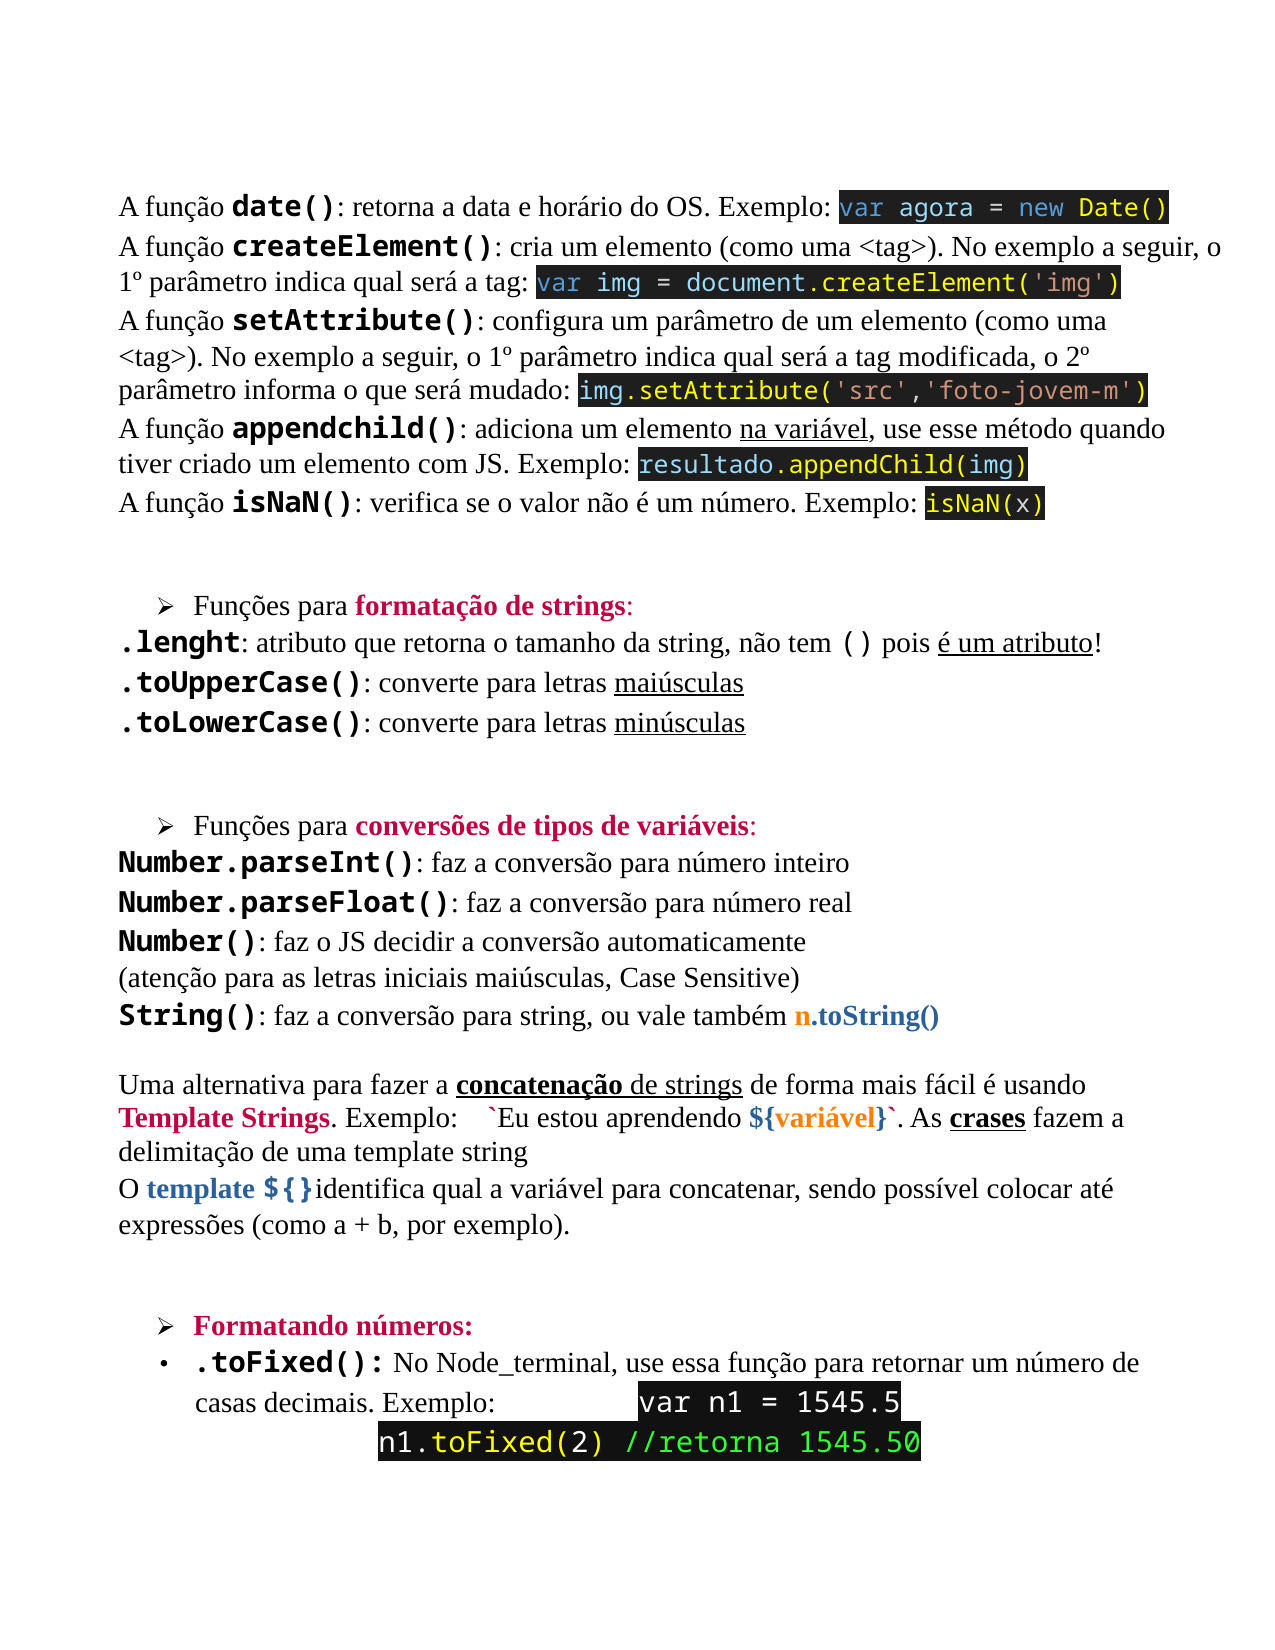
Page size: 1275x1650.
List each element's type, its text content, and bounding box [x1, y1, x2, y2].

text .lenght: atributo que retorna o tamanho da string, não tem () pois é um atributo! [118, 622, 1181, 661]
text Uma alternativa para fazer a concatenação de strings de forma mais fácil é usando Template Strings. Exemplo: `Eu estou aprendendo ${variável}`. As crases fazem a delimitação de uma template string [118, 1067, 1181, 1168]
text (atenção para as letras iniciais maiúsculas, Case Sensitive) [118, 960, 1181, 994]
text A função setAttribute(): configura um parâmetro de um elemento (como uma <tag>). No exemplo a seguir, o 1º parâmetro indica qual será a tag modificada, o 2º parâmetro informa o que será mudado: img.setAttribute('src','foto-jovem-m') [118, 299, 1181, 407]
text Number.parseInt(): faz a conversão para número inteiro [118, 841, 1181, 881]
text .toLowerCase(): converte para letras minúsculas [118, 701, 1181, 741]
text String(): faz a conversão para string, ou vale também n.toString() [118, 994, 1181, 1033]
text Number(): faz o JS decidir a conversão automaticamente [118, 921, 1181, 960]
text O template ${}identifica qual a variável para concatenar, sendo possível colocar até expressões (como a + b, por exemplo). [118, 1168, 1145, 1241]
text A função isNaN(): verifica se o valor não é um número. Exemplo: isNaN(x) [118, 481, 1181, 521]
text n1.toFixed(2) //retorna 1545.50 [118, 1421, 1181, 1461]
text A função appendchild(): adiciona um elemento na variável, use esse método quando tiver criado um elemento com JS. Exemplo: resultado.appendChild(img) [118, 407, 1181, 481]
text A função createElement(): cria um elemento (como uma <tag>). No exemplo a seguir, o 1º parâmetro indica qual será a tag: var img = document.createElement('img') [118, 225, 1240, 299]
list Funções para formatação de strings: [156, 588, 1181, 622]
list Funções para conversões de tipos de variáveis: [156, 808, 1181, 841]
text .toUpperCase(): converte para letras maiúsculas [118, 661, 1181, 701]
text Number.parseFloat(): faz a conversão para número real [118, 881, 1181, 921]
list .toFixed(): No Node_terminal, use essa função para retornar um número de casas decimais. Exemplo: var n1 = 1545.5 [159, 1342, 1145, 1421]
list Formatando números: [156, 1308, 1181, 1342]
text A função date(): retorna a data e horário do OS. Exemplo: var agora = new Date() [118, 185, 1181, 225]
